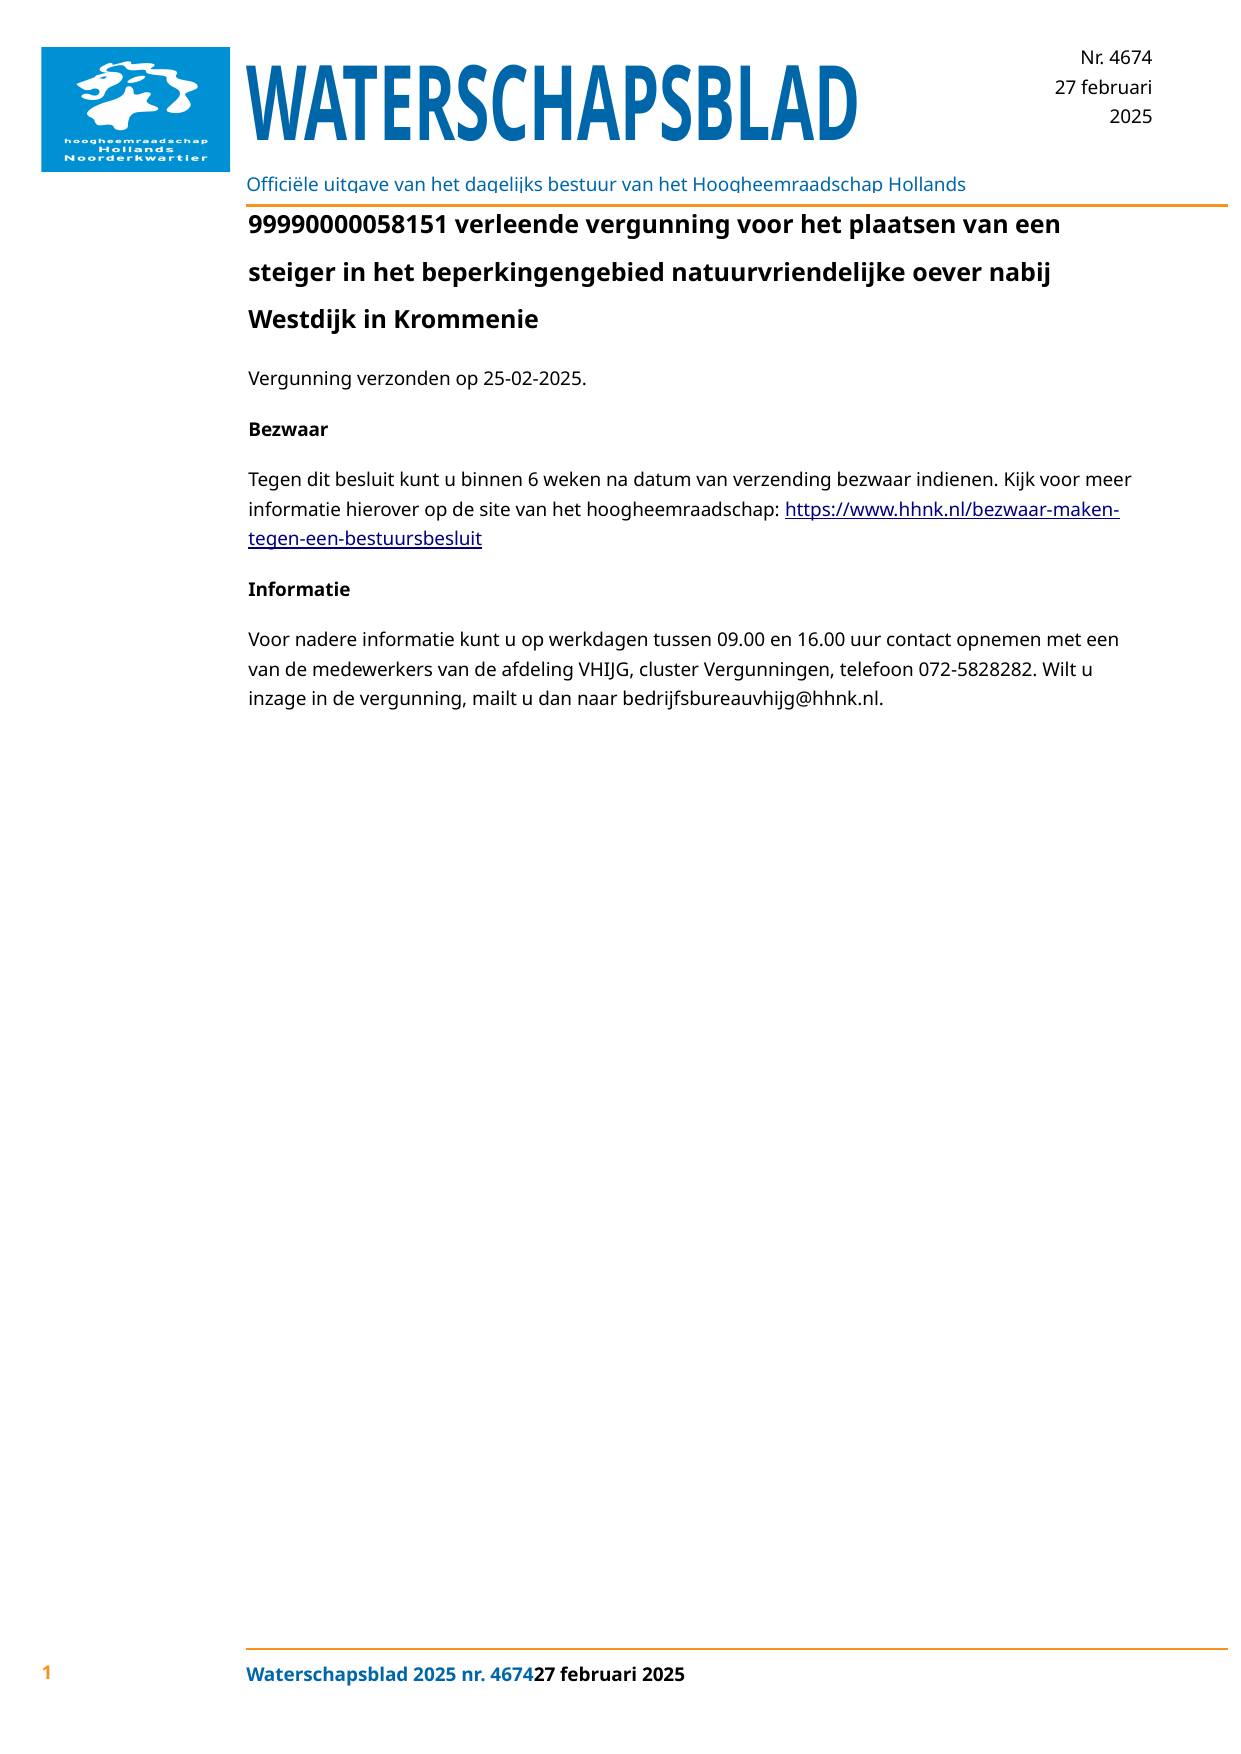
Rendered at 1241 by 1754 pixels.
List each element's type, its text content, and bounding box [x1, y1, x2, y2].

text Tegen dit besluit kunt u binnen 6 weken na datum van verzending bezwaar indienen. Kijk voor meer informatie hierover op de site van het hoogheemraadschap: https://www.hhnk.nl/bezwaar-maken-tegen-een-bestuursbesluit [248, 466, 1152, 551]
text 99990000058151 verleende vergunning voor het plaatsen van een steiger in het beperkingengebied natuurvriendelijke oever nabij Westdijk in Krommenie [248, 207, 1152, 336]
picture [129, 76, 144, 82]
picture [78, 64, 122, 99]
text Bezwaar [248, 416, 1152, 442]
picture [118, 62, 197, 112]
text Vergunning verzonden op 25-02-2025. [248, 366, 1152, 391]
text Voor nadere informatie kunt u op werkdagen tussen 09.00 en 16.00 uur contact opnemen met een van de medewerkers van de afdeling VHIJG, cluster Vergunningen, telefoon 072-5828282. Wilt u inzage in de vergunning, mailt u dan naar bedrijfsbureauvhijg@hhnk.nl. [248, 626, 1152, 711]
text Informatie [248, 576, 1152, 602]
picture [88, 87, 157, 130]
